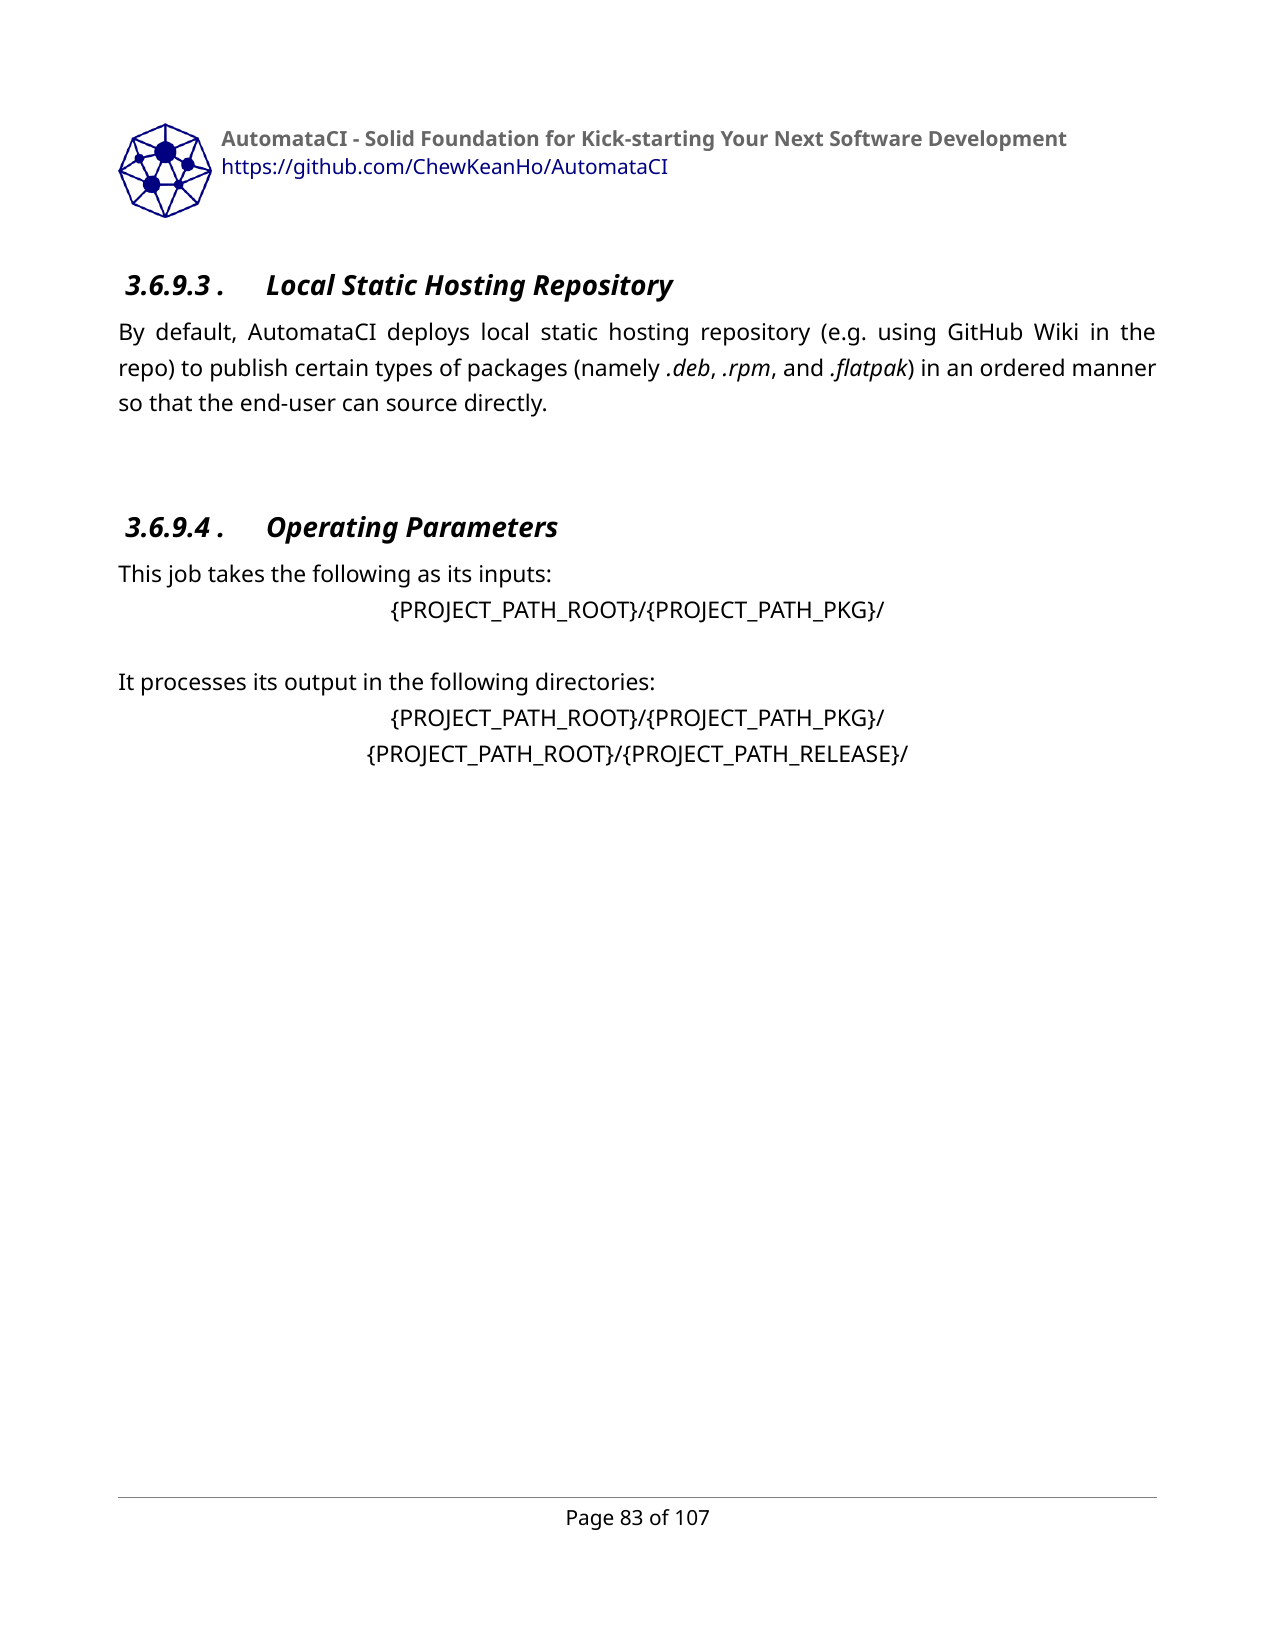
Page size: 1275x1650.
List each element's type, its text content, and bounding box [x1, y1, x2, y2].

subtitle Local Static Hosting Repository [118, 265, 1157, 303]
text This job takes the following as its inputs: [118, 558, 1157, 589]
text It processes its output in the following directories: [118, 666, 1157, 697]
subtitle Operating Parameters [118, 508, 1157, 545]
text {PROJECT_PATH_ROOT}/{PROJECT_PATH_RELEASE}/ [118, 738, 1157, 769]
text By default, AutomataCI deploys local static hosting repository (e.g. using GitHub Wiki in the repo) to publish certain types of packages (namely .deb, .rpm, and .flatpak) in an ordered manner so that the end-user can source directly. [118, 316, 1157, 419]
text {PROJECT_PATH_ROOT}/{PROJECT_PATH_PKG}/ [118, 702, 1157, 733]
picture [118, 123, 212, 218]
text {PROJECT_PATH_ROOT}/{PROJECT_PATH_PKG}/ [118, 594, 1157, 625]
